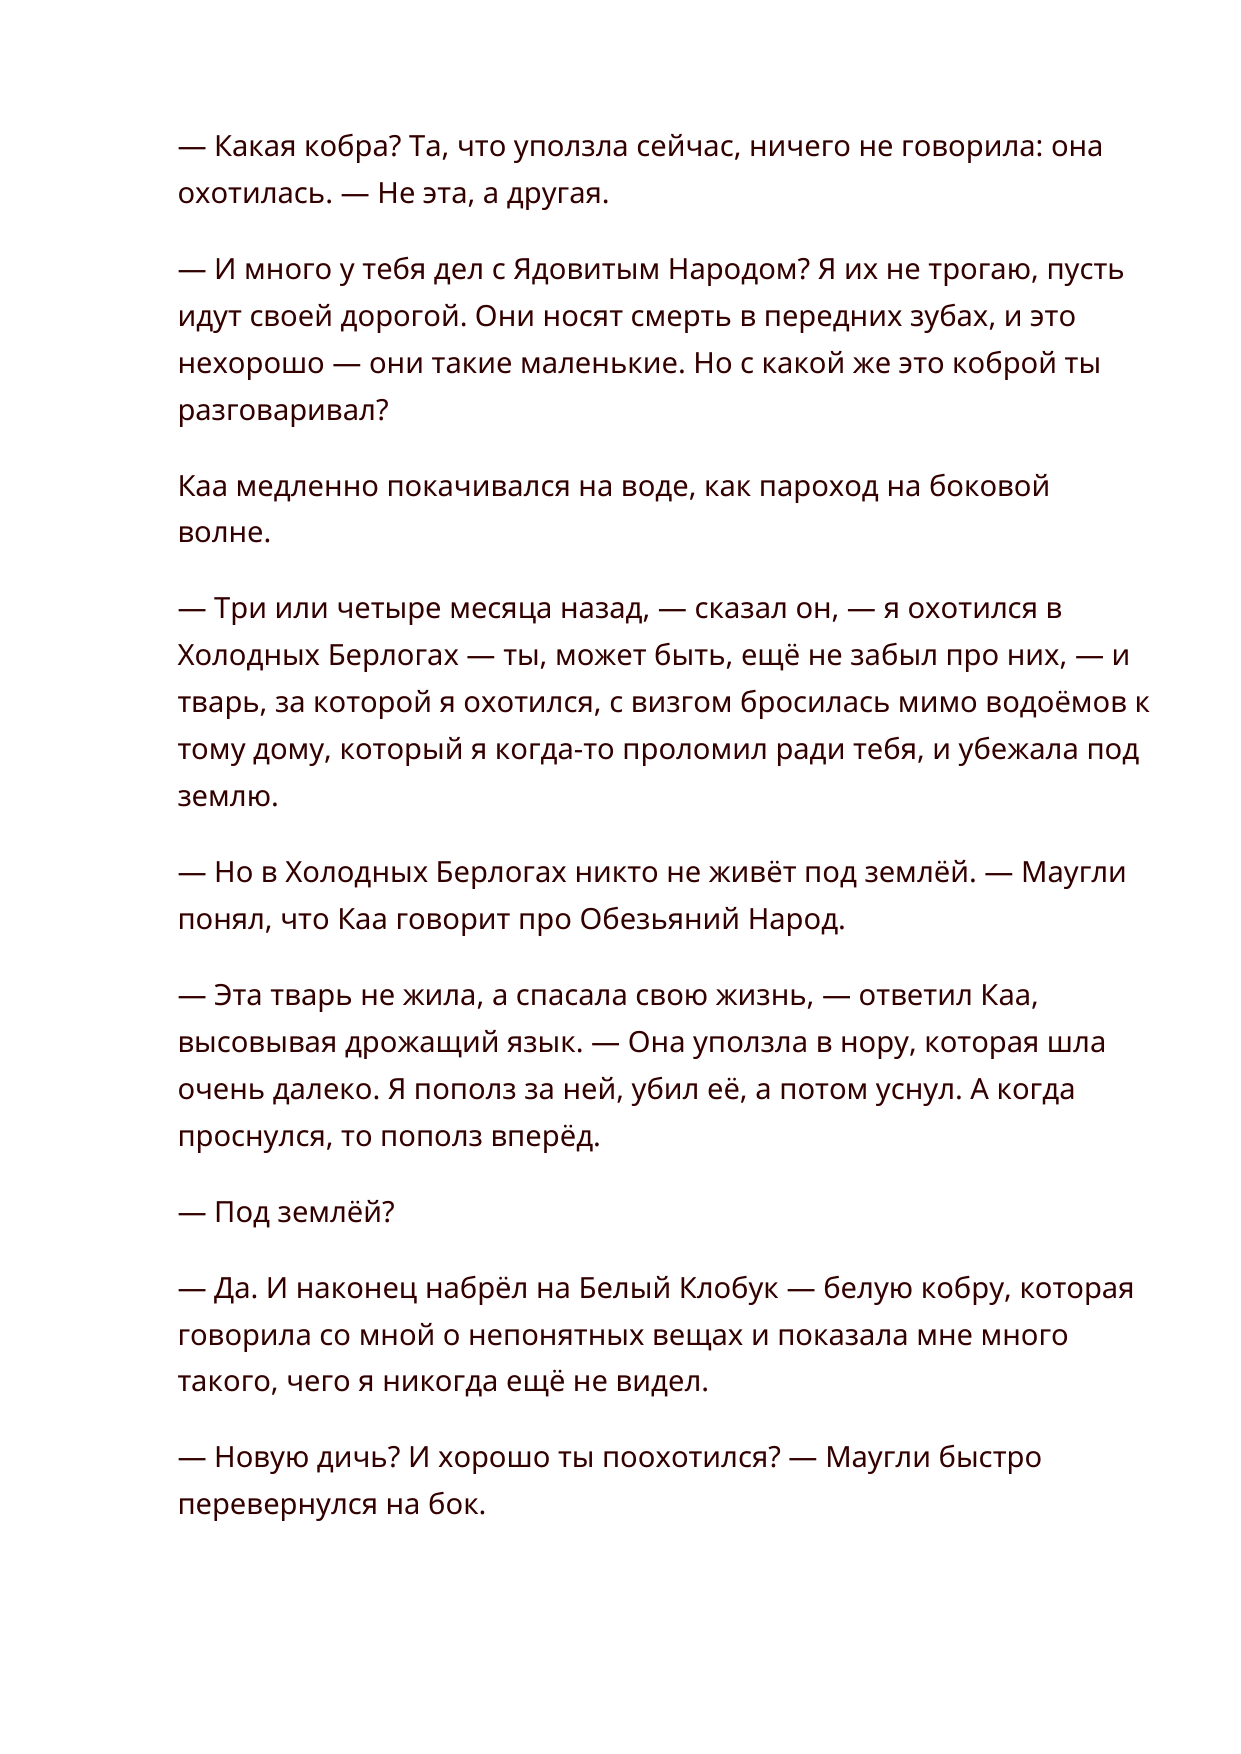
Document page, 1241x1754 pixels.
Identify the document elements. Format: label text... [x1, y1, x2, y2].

text — Эта тварь не жила, а спасала свою жизнь, — ответил Каа, высовывая дрожащий язык. — Она уползла в нору, которая шла очень далеко. Я пополз за ней, убил её, а потом уснул. А когда проснулся, то пополз вперёд. [177, 967, 1152, 1154]
text — Новую дичь? И хорошо ты поохотился? — Маугли быстро перевернулся на бок. [177, 1429, 1152, 1523]
text — Под землёй? [177, 1184, 1152, 1231]
text — Но в Холодных Берлогах никто не живёт под землёй. — Маугли понял, что Каа говорит про Обезьяний Народ. [177, 844, 1152, 938]
text — Какая кобра? Та, что уползла сейчас, ничего не говорила: она охотилась. — Не эта, а другая. [177, 118, 1152, 212]
text Каа медленно покачивался на воде, как пароход на боковой волне. [177, 458, 1152, 551]
text — И много у тебя дел с Ядовитым Народом? Я их не трогаю, пусть идут своей дорогой. Они носят смерть в передних зубах, и это нехорошо — они такие маленькие. Но с какой же это коброй ты разговаривал? [177, 241, 1152, 428]
text — Три или четыре месяца назад, — сказал он, — я охотился в Холодных Берлогах — ты, может быть, ещё не забыл про них, — и тварь, за которой я охотился, с визгом бросилась мимо водоёмов к тому дому, который я когда-то проломил ради тебя, и убежала под землю. [177, 581, 1152, 815]
text — Да. И наконец набрёл на Белый Клобук — белую кобру, которая говорила со мной о непонятных вещах и показала мне много такого, чего я никогда ещё не видел. [177, 1260, 1152, 1400]
